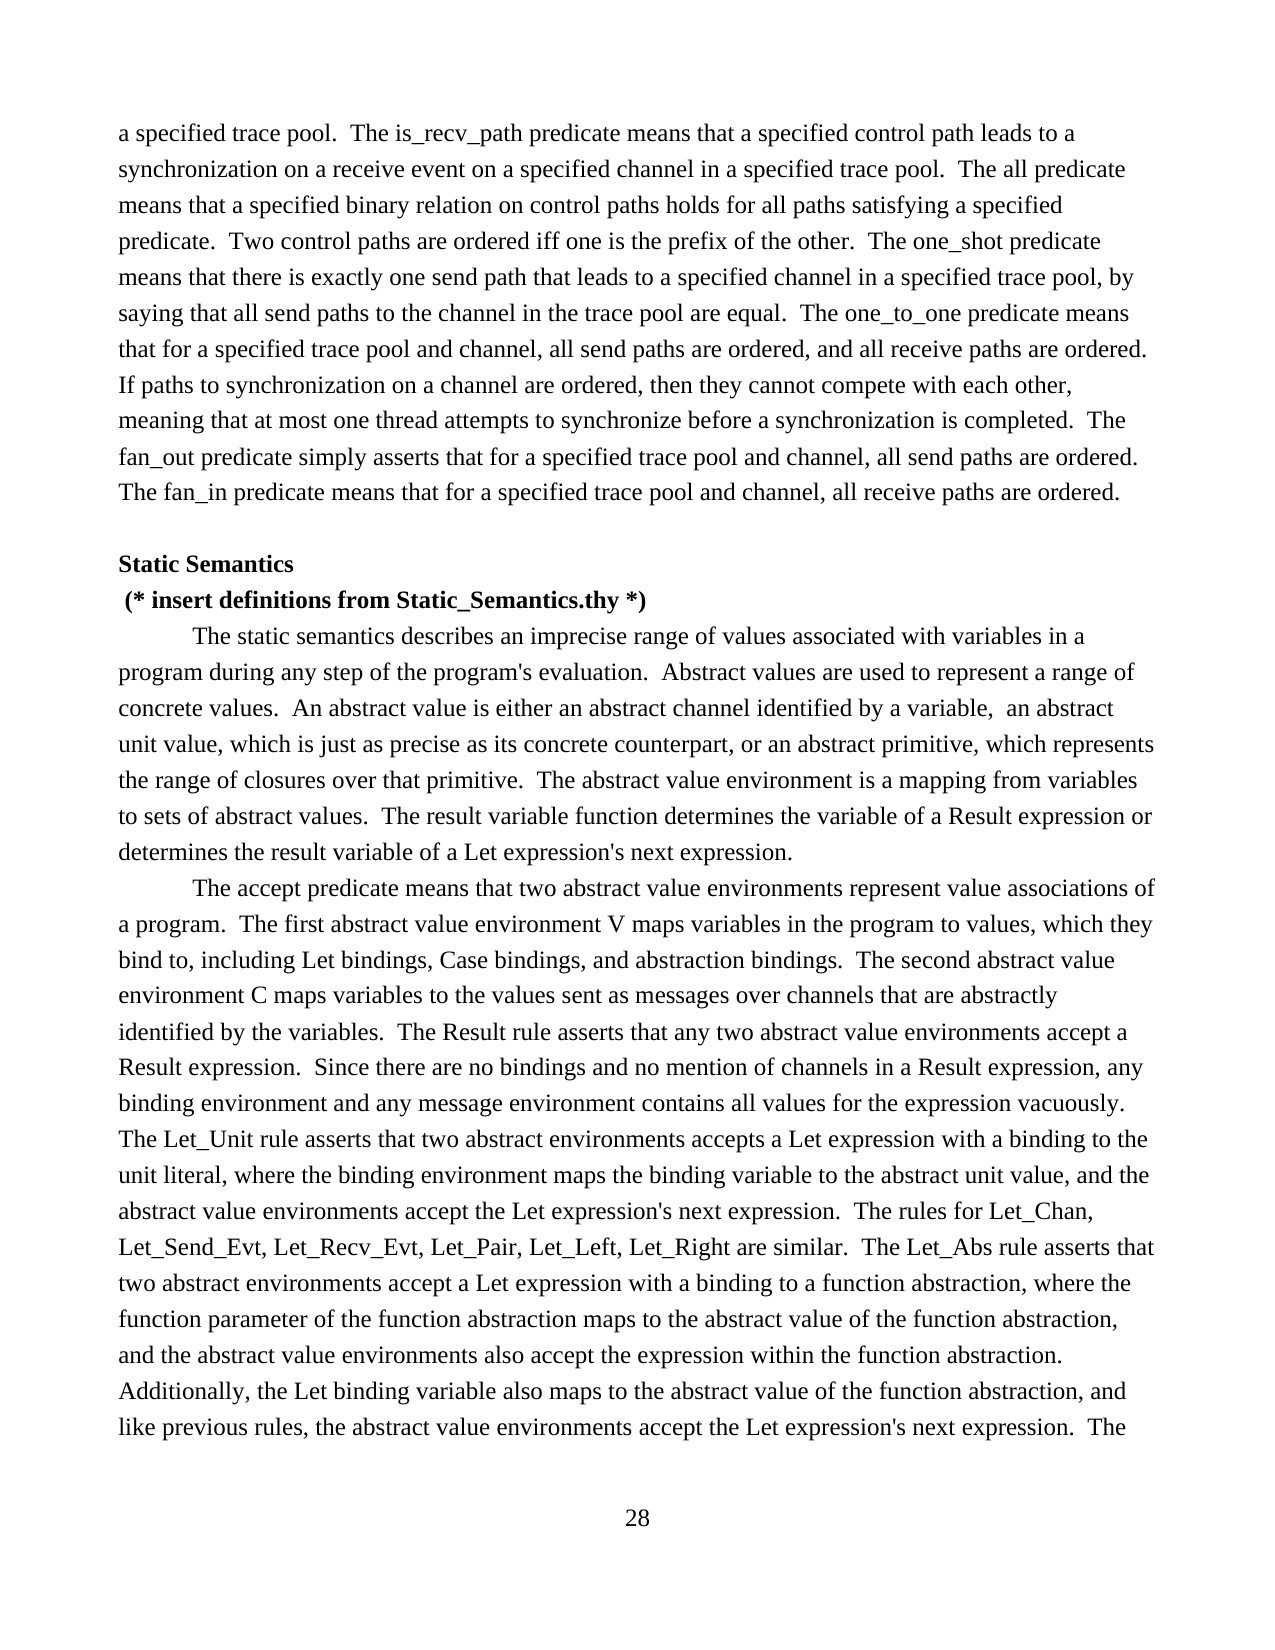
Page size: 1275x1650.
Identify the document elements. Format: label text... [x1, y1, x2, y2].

text The static semantics describes an imprecise range of values associated with variables in a program during any step of the program's evaluation. Abstract values are used to represent a range of concrete values. An abstract value is either an abstract channel identified by a variable, an abstract unit value, which is just as precise as its concrete counterpart, or an abstract primitive, which represents the range of closures over that primitive. The abstract value environment is a mapping from variables to sets of abstract values. The result variable function determines the variable of a Result expression or determines the result variable of a Let expression's next expression. [118, 621, 1157, 866]
text Static Semantics [118, 549, 1157, 578]
text (* insert definitions from Static_Semantics.thy *) [118, 585, 1157, 614]
text The accept predicate means that two abstract value environments represent value associations of a program. The first abstract value environment V maps variables in the program to values, which they bind to, including Let bindings, Case bindings, and abstraction bindings. The second abstract value environment C maps variables to the values sent as messages over channels that are abstractly identified by the variables. The Result rule asserts that any two abstract value environments accept a Result expression. Since there are no bindings and no mention of channels in a Result expression, any binding environment and any message environment contains all values for the expression vacuously. The Let_Unit rule asserts that two abstract environments accepts a Let expression with a binding to the unit literal, where the binding environment maps the binding variable to the abstract unit value, and the abstract value environments accept the Let expression's next expression. The rules for Let_Chan, Let_Send_Evt, Let_Recv_Evt, Let_Pair, Let_Left, Let_Right are similar. The Let_Abs rule asserts that two abstract environments accept a Let expression with a binding to a function abstraction, where the function parameter of the function abstraction maps to the abstract value of the function abstraction, and the abstract value environments also accept the expression within the function abstraction. Additionally, the Let binding variable also maps to the abstract value of the function abstraction, and like previous rules, the abstract value environments accept the Let expression's next expression. The [118, 873, 1157, 1441]
text a specified trace pool. The is_recv_path predicate means that a specified control path leads to a synchronization on a receive event on a specified channel in a specified trace pool. The all predicate means that a specified binary relation on control paths holds for all paths satisfying a specified predicate. Two control paths are ordered iff one is the prefix of the other. The one_shot predicate means that there is exactly one send path that leads to a specified channel in a specified trace pool, by saying that all send paths to the channel in the trace pool are equal. The one_to_one predicate means that for a specified trace pool and channel, all send paths are ordered, and all receive paths are ordered. If paths to synchronization on a channel are ordered, then they cannot compete with each other, meaning that at most one thread attempts to synchronize before a synchronization is completed. The fan_out predicate simply asserts that for a specified trace pool and channel, all send paths are ordered. The fan_in predicate means that for a specified trace pool and channel, all receive paths are ordered. [118, 118, 1157, 506]
